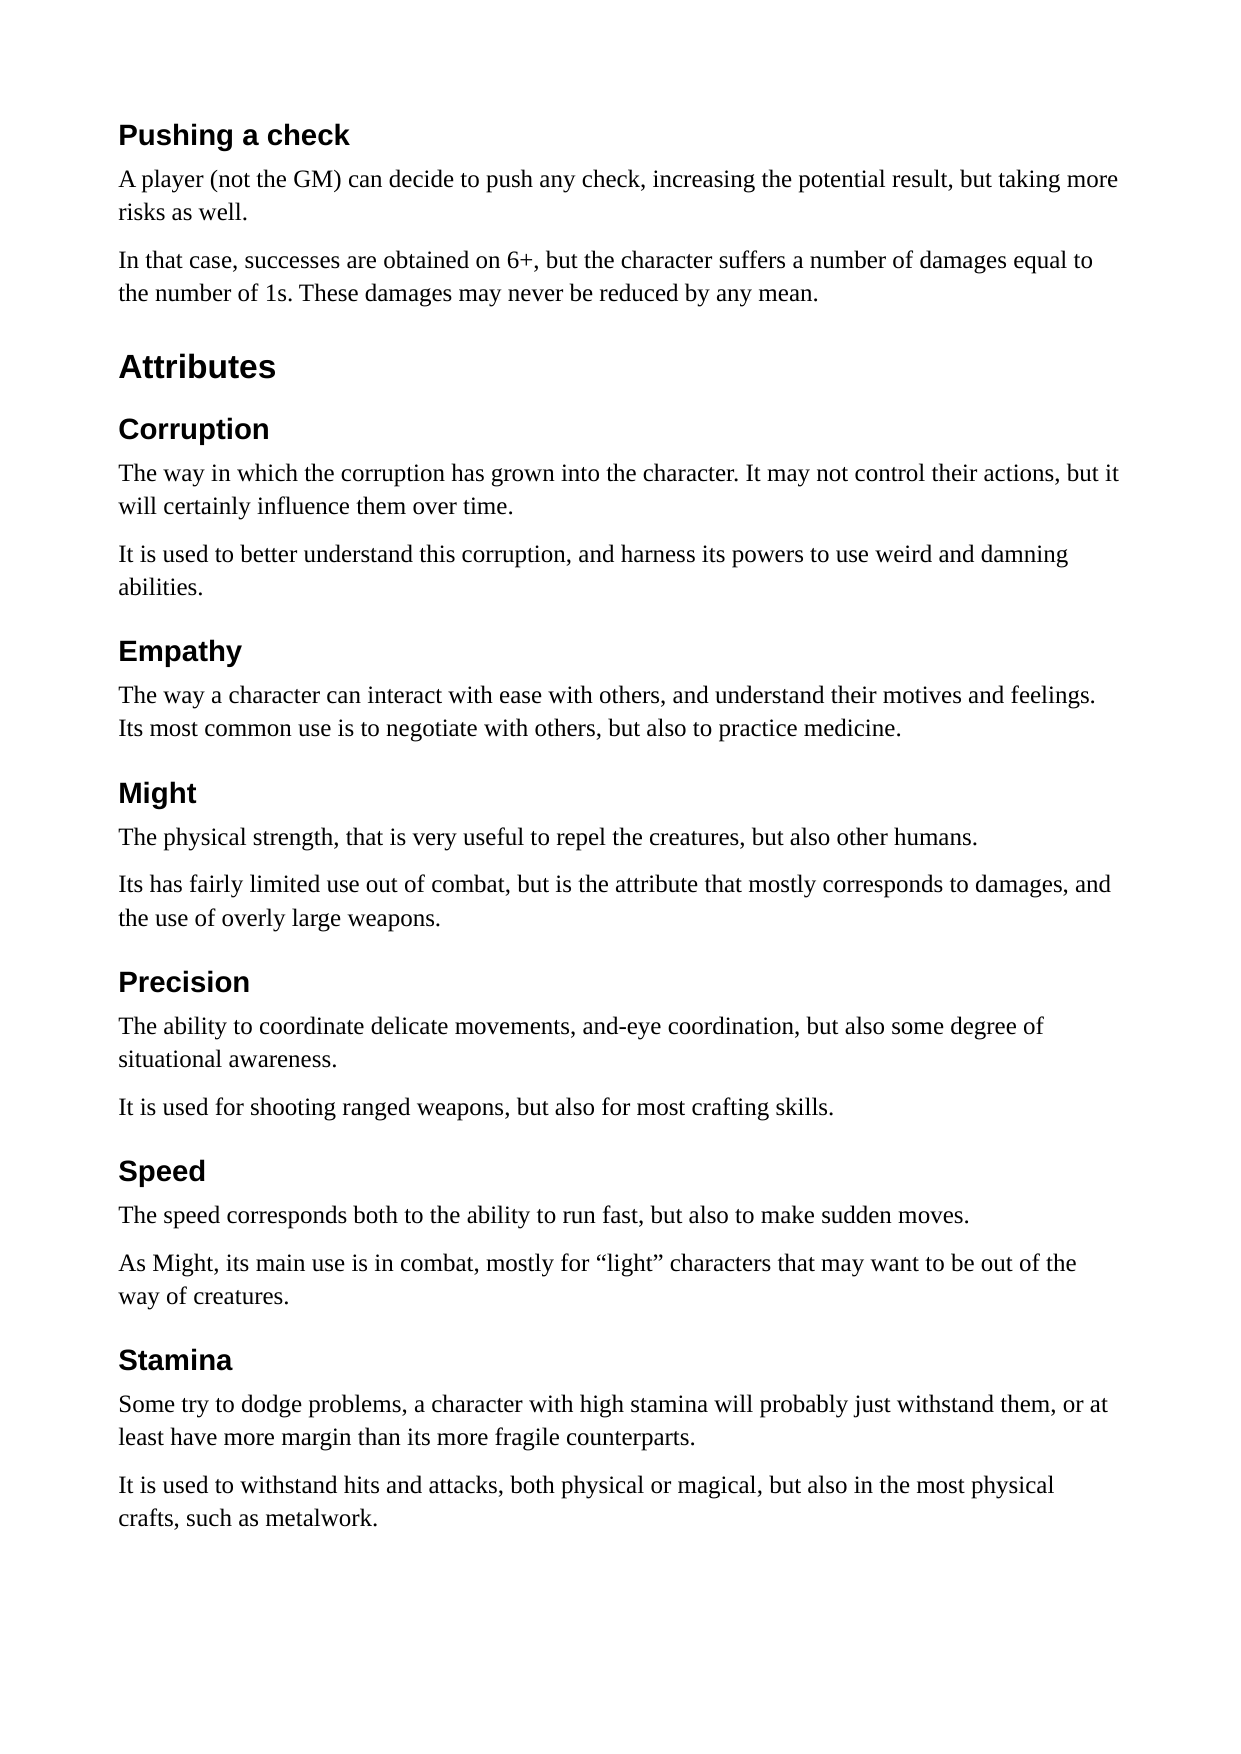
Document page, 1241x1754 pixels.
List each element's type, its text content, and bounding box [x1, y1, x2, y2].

text The speed corresponds both to the ability to run fast, but also to make sudden moves. [118, 1200, 1122, 1229]
text It is used to withstand hits and attacks, both physical or magical, but also in the most physical crafts, such as metalwork. [118, 1470, 1122, 1532]
text The way in which the corruption has grown into the character. It may not control their actions, but it will certainly influence them over time. [118, 458, 1122, 520]
text In that case, successes are obtained on 6+, but the character suffers a number of damages equal to the number of 1s. These damages may never be reduced by any mean. [118, 245, 1122, 307]
text As Might, its main use is in combat, mostly for “light” characters that may want to be out of the way of creatures. [118, 1248, 1122, 1309]
subtitle Might [118, 776, 1122, 809]
subtitle Precision [118, 965, 1122, 998]
text The physical strength, that is very useful to repel the creatures, but also other humans. [118, 822, 1122, 851]
subtitle Corruption [118, 412, 1122, 446]
subtitle Empathy [118, 634, 1122, 668]
text The ability to coordinate delicate movements, and-eye coordination, but also some degree of situational awareness. [118, 1011, 1122, 1073]
text Its has fairly limited use out of combat, but is the attribute that mostly corresponds to damages, and the use of overly large weapons. [118, 869, 1122, 931]
subtitle Attributes [118, 346, 1122, 385]
text It is used to better understand this corruption, and harness its powers to use weird and damning abilities. [118, 539, 1122, 601]
subtitle Stamina [118, 1343, 1122, 1377]
text The way a character can interact with ease with others, and understand their motives and feelings. Its most common use is to negotiate with others, but also to practice medicine. [118, 681, 1122, 742]
text Some try to dodge problems, a character with high stamina will probably just withstand them, or at least have more margin than its more fragile counterparts. [118, 1389, 1122, 1451]
subtitle Speed [118, 1154, 1122, 1188]
text It is used for shooting ranged weapons, but also for most crafting skills. [118, 1092, 1122, 1120]
text A player (not the GM) can decide to push any check, increasing the potential result, but taking more risks as well. [118, 164, 1122, 226]
subtitle Pushing a check [118, 118, 1122, 152]
